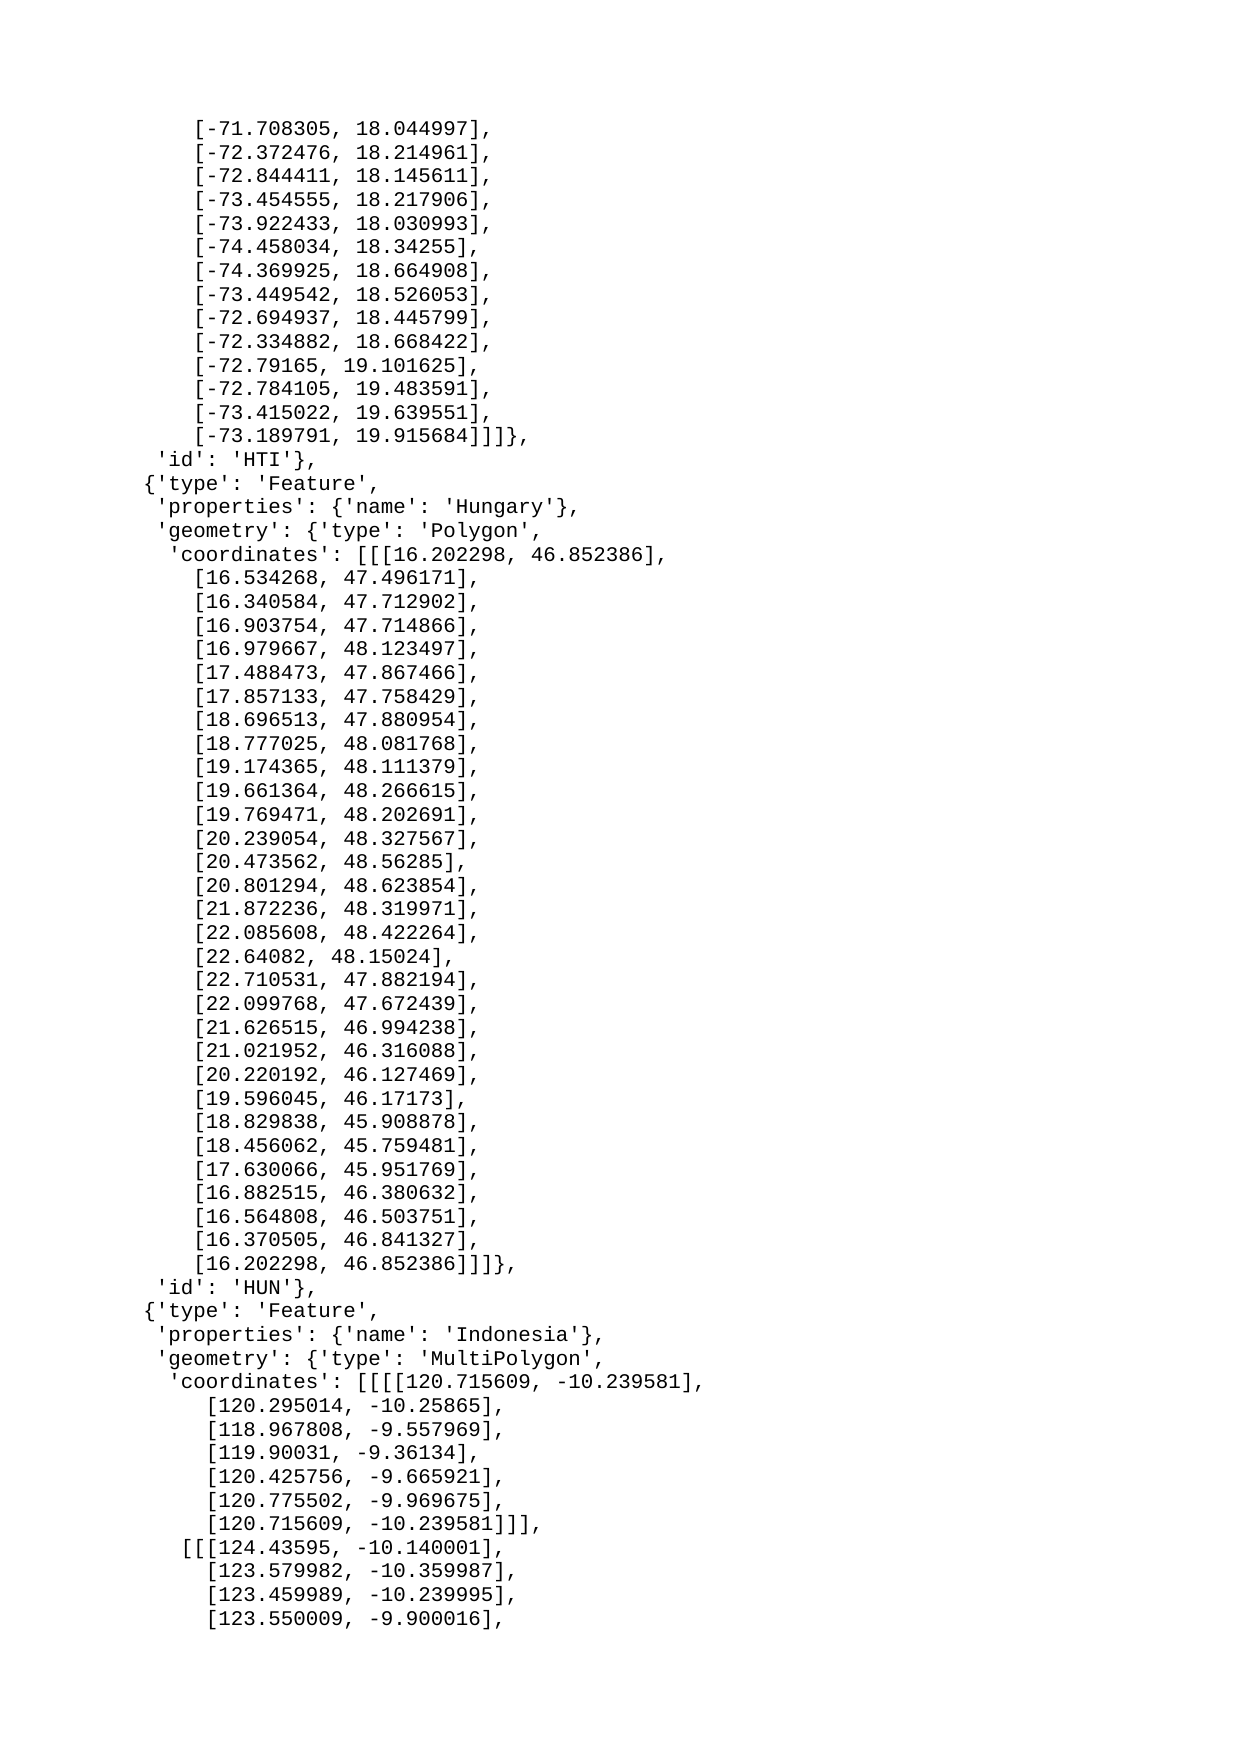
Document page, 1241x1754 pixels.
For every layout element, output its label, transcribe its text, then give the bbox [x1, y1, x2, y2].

text [16.564808, 46.503751], [118, 1206, 1122, 1229]
text [16.370505, 46.841327], [118, 1229, 1122, 1253]
text [-73.189791, 19.915684]]]}, [118, 426, 1122, 449]
text 'coordinates': [[[16.202298, 46.852386], [118, 544, 1122, 567]
text 'properties': {'name': 'Indonesia'}, [118, 1324, 1122, 1348]
text [20.239054, 48.327567], [118, 827, 1122, 851]
text [16.882515, 46.380632], [118, 1182, 1122, 1206]
text [-72.844411, 18.145611], [118, 165, 1122, 189]
text 'coordinates': [[[[120.715609, -10.239581], [118, 1371, 1122, 1395]
text [20.220192, 46.127469], [118, 1064, 1122, 1088]
text [120.775502, -9.969675], [118, 1489, 1122, 1513]
text [-73.454555, 18.217906], [118, 189, 1122, 213]
text [123.459989, -10.239995], [118, 1584, 1122, 1608]
text [-72.784105, 19.483591], [118, 378, 1122, 402]
text [22.64082, 48.15024], [118, 946, 1122, 969]
text {'type': 'Feature', [118, 1300, 1122, 1324]
text [22.099768, 47.672439], [118, 993, 1122, 1017]
text [[[124.43595, -10.140001], [118, 1537, 1122, 1561]
text {'type': 'Feature', [118, 473, 1122, 496]
text [16.534268, 47.496171], [118, 567, 1122, 591]
text [19.174365, 48.111379], [118, 757, 1122, 780]
text [16.340584, 47.712902], [118, 591, 1122, 615]
text [-73.415022, 19.639551], [118, 402, 1122, 426]
text [-72.372476, 18.214961], [118, 142, 1122, 165]
text [17.630066, 45.951769], [118, 1158, 1122, 1182]
text 'geometry': {'type': 'Polygon', [118, 520, 1122, 544]
text [16.903754, 47.714866], [118, 615, 1122, 638]
text [-72.694937, 18.445799], [118, 307, 1122, 331]
text [-72.334882, 18.668422], [118, 331, 1122, 354]
text [-71.708305, 18.044997], [118, 118, 1122, 142]
text [16.202298, 46.852386]]]}, [118, 1253, 1122, 1277]
text [16.979667, 48.123497], [118, 638, 1122, 662]
text [-72.79165, 19.101625], [118, 354, 1122, 378]
text [18.777025, 48.081768], [118, 733, 1122, 757]
text [123.550009, -9.900016], [118, 1608, 1122, 1631]
text [-73.449542, 18.526053], [118, 284, 1122, 307]
text [123.579982, -10.359987], [118, 1561, 1122, 1584]
text [20.801294, 48.623854], [118, 875, 1122, 898]
text [19.596045, 46.17173], [118, 1088, 1122, 1111]
text 'properties': {'name': 'Hungary'}, [118, 496, 1122, 520]
text [119.90031, -9.36134], [118, 1442, 1122, 1466]
text 'geometry': {'type': 'MultiPolygon', [118, 1348, 1122, 1371]
text [19.661364, 48.266615], [118, 780, 1122, 804]
text [18.829838, 45.908878], [118, 1111, 1122, 1135]
text [18.696513, 47.880954], [118, 709, 1122, 733]
text [20.473562, 48.56285], [118, 851, 1122, 875]
text [120.425756, -9.665921], [118, 1466, 1122, 1489]
text [17.488473, 47.867466], [118, 662, 1122, 686]
text [120.295014, -10.25865], [118, 1395, 1122, 1419]
text [120.715609, -10.239581]]], [118, 1513, 1122, 1537]
text [21.021952, 46.316088], [118, 1040, 1122, 1064]
text [-74.458034, 18.34255], [118, 236, 1122, 260]
text [19.769471, 48.202691], [118, 804, 1122, 827]
text [-73.922433, 18.030993], [118, 213, 1122, 236]
text [22.710531, 47.882194], [118, 969, 1122, 993]
text [17.857133, 47.758429], [118, 686, 1122, 709]
text [21.626515, 46.994238], [118, 1017, 1122, 1040]
text 'id': 'HUN'}, [118, 1277, 1122, 1300]
text [-74.369925, 18.664908], [118, 260, 1122, 284]
text [21.872236, 48.319971], [118, 898, 1122, 922]
text 'id': 'HTI'}, [118, 449, 1122, 473]
text [18.456062, 45.759481], [118, 1135, 1122, 1158]
text [22.085608, 48.422264], [118, 922, 1122, 946]
text [118.967808, -9.557969], [118, 1419, 1122, 1442]
